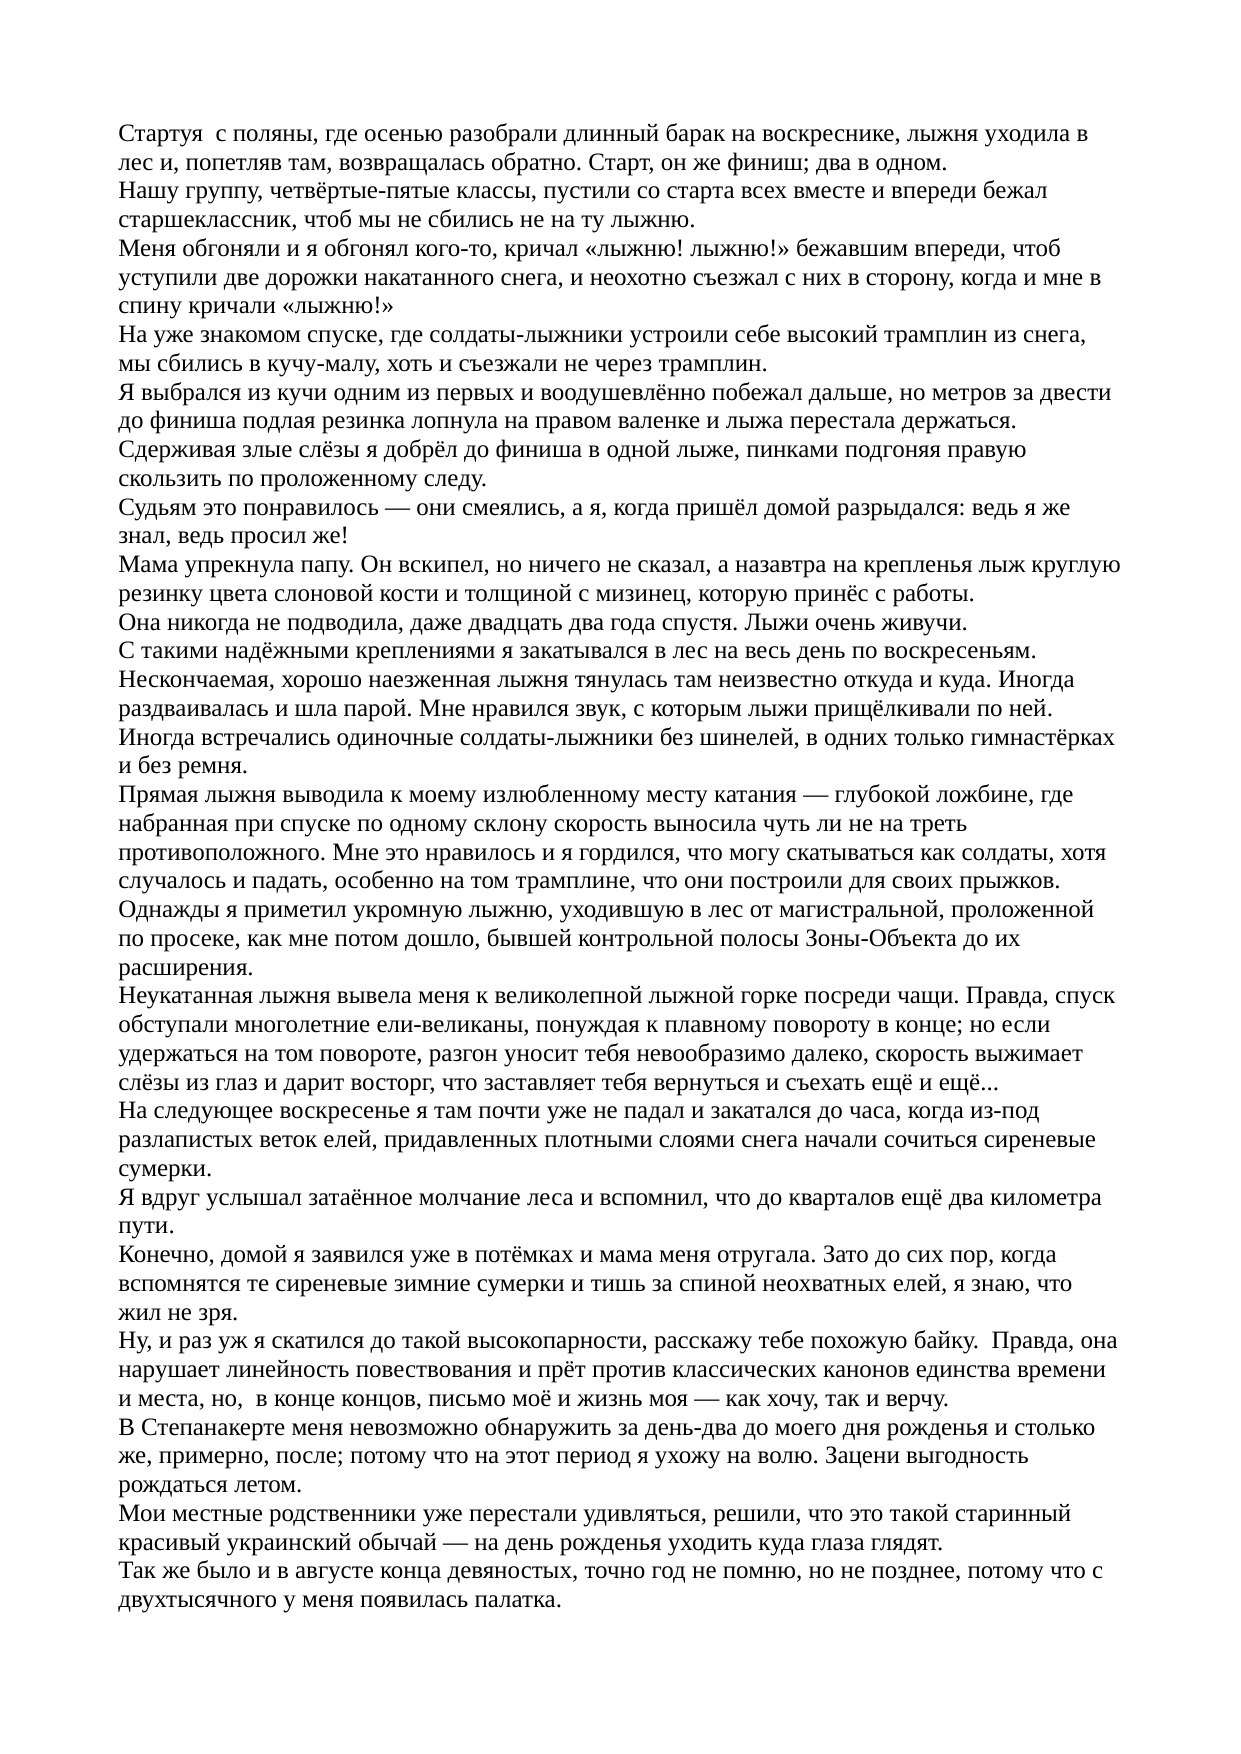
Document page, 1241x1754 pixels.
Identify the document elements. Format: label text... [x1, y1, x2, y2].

text С такими надёжными креплениями я закатывался в лес на весь день по воскресеньям. [118, 636, 1122, 664]
text Меня обгоняли и я обгонял кого-то, кричал «лыжню! лыжню!» бежавшим впереди, чтоб уступили две дорожки накатанного снега, и неохотно съезжал с них в сторону, когда и мне в спину кричали «лыжню!» [118, 233, 1122, 319]
text Стартуя с поляны, где осенью разобрали длинный барак на воскреснике, лыжня уходила в лес и, попетляв там, возвращалась обратно. Старт, он же финиш; два в одном. [118, 118, 1122, 176]
text Ну, и раз уж я скатился до такой высокопарности, расскажу тебе похожую байку. Правда, она нарушает линейность повествования и прёт против классических канонов единства времени и места, но, в конце концов, письмо моё и жизнь моя — как хочу, так и верчу. [118, 1326, 1122, 1412]
text Судьям это понравилось — они смеялись, а я, когда пришёл домой разрыдался: ведь я же знал, ведь просил же! [118, 492, 1122, 549]
text В Степанакерте меня невозможно обнаружить за день-два до моего дня рожденья и столько же, примерно, после; потому что на этот период я ухожу на волю. Зацени выгодность рождаться летом. [118, 1412, 1122, 1498]
text На уже знакомом спуске, где солдаты-лыжники устроили себе высокий трамплин из снега, мы сбились в кучу-малу, хоть и съезжали не через трамплин. [118, 319, 1122, 377]
text На следующее воскресенье я там почти уже не падал и закатался до часа, когда из-под разлапистых веток елей, придавленных плотными слоями снега начали сочиться сиреневые сумерки. [118, 1096, 1122, 1182]
text Прямая лыжня выводила к моему излюбленному месту катания — глубокой ложбине, где набранная при спуске по одному склону скорость выносила чуть ли не на треть противоположного. Мне это нравилось и я гордился, что могу скатываться как солдаты, хотя случалось и падать, особенно на том трамплине, что они построили для своих прыжков. [118, 779, 1122, 894]
text Я вдруг услышал затаённое молчание леса и вспомнил, что до кварталов ещё два километра пути. [118, 1182, 1122, 1239]
text Я выбрался из кучи одним из первых и воодушевлённо побежал дальше, но метров за двести до финиша подлая резинка лопнула на правом валенке и лыжа перестала держаться. [118, 377, 1122, 434]
text Так же было и в августе конца девяностых, точно год не помню, но не позднее, потому что с двухтысячного у меня появилась палатка. [118, 1556, 1122, 1613]
text Мои местные родственники уже перестали удивляться, решили, что это такой старинный красивый украинский обычай — на день рожденья уходить куда глаза глядят. [118, 1498, 1122, 1556]
text Нашу группу, четвёртые-пятые классы, пустили со старта всех вместе и впереди бежал старшеклассник, чтоб мы не сбились не на ту лыжню. [118, 176, 1122, 233]
text Мама упрекнула папу. Он вскипел, но ничего не сказал, а назавтра на крепленья лыж круглую резинку цвета слоновой кости и толщиной с мизинец, которую принёс с работы. [118, 549, 1122, 607]
text Сдерживая злые слёзы я добрёл до финиша в одной лыже, пинками подгоняя правую скользить по проложенному следу. [118, 434, 1122, 492]
text Неукатанная лыжня вывела меня к великолепной лыжной горке посреди чащи. Правда, спуск обступали многолетние ели-великаны, понуждая к плавному повороту в конце; но если удержаться на том повороте, разгон уносит тебя невообразимо далеко, скорость выжимает слёзы из глаз и дарит восторг, что заставляет тебя вернуться и съехать ещё и ещё... [118, 981, 1122, 1096]
text Нескончаемая, хорошо наезженная лыжня тянулась там неизвестно откуда и куда. Иногда раздваивалась и шла парой. Мне нравился звук, с которым лыжи прищёлкивали по ней. Иногда встречались одиночные солдаты-лыжники без шинелей, в одних только гимнастёрках и без ремня. [118, 664, 1122, 779]
text Однажды я приметил укромную лыжню, уходившую в лес от магистральной, проложенной по просеке, как мне потом дошло, бывшей контрольной полосы Зоны-Объекта до их расширения. [118, 894, 1122, 981]
text Она никогда не подводила, даже двадцать два года спустя. Лыжи очень живучи. [118, 607, 1122, 636]
text Конечно, домой я заявился уже в потёмках и мама меня отругала. Зато до сих пор, когда вспомнятся те сиреневые зимние сумерки и тишь за спиной неохватных елей, я знаю, что жил не зря. [118, 1239, 1122, 1326]
